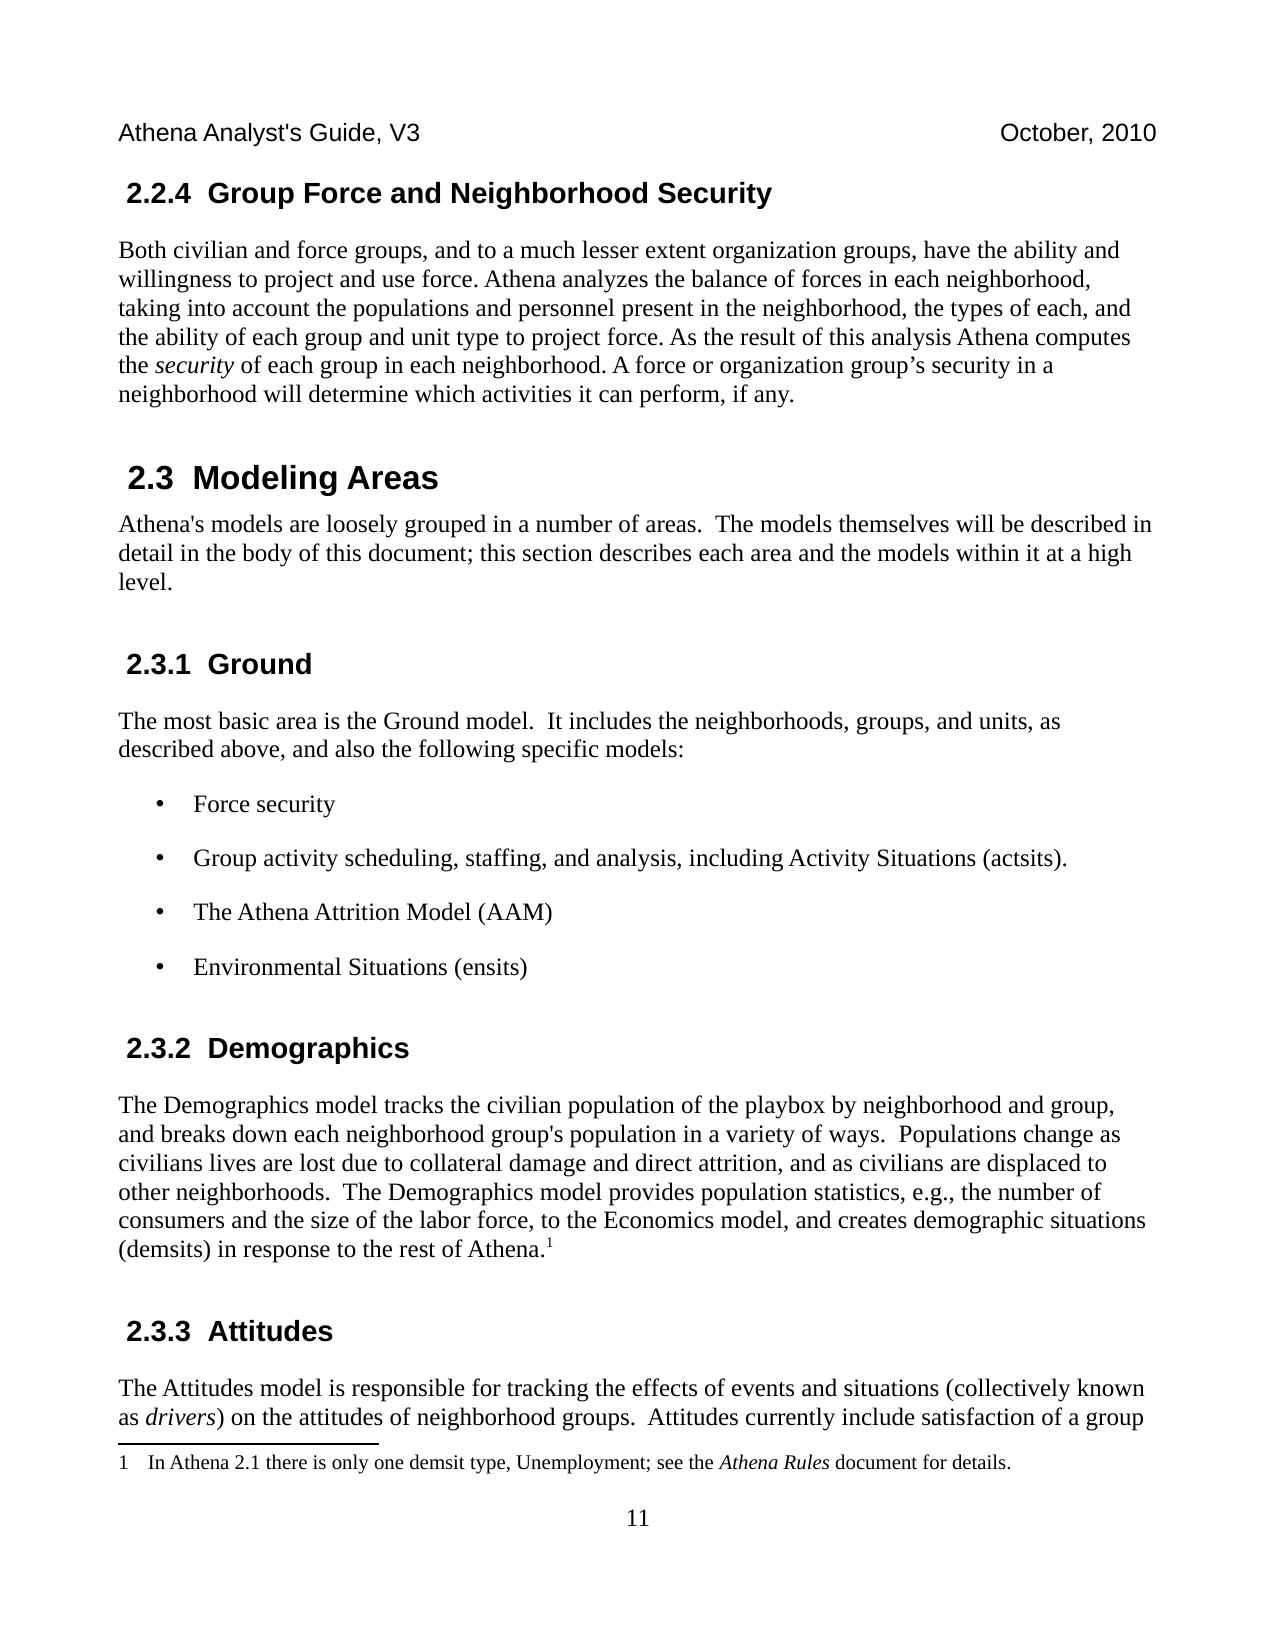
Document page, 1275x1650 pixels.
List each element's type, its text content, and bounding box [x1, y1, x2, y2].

text The Demographics model tracks the civilian population of the playbox by neighborhood and group, and breaks down each neighborhood group's population in a variety of ways. Populations change as civilians lives are lost due to collateral damage and direct attrition, and as civilians are displaced to other neighborhoods. The Demographics model provides population statistics, e.g., the number of consumers and the size of the labor force, to the Economics model, and creates demographic situations (demsits) in response to the rest of Athena. [118, 1090, 1157, 1263]
text Both civilian and force groups, and to a much lesser extent organization groups, have the ability and willingness to project and use force. Athena analyzes the balance of forces in each neighborhood, taking into account the populations and personnel present in the neighborhood, the types of each, and the ability of each group and unit type to project force. As the result of this analysis Athena computes the security of each group in each neighborhood. A force or organization group’s security in a neighborhood will determine which activities it can perform, if any. [118, 235, 1157, 408]
subtitle Ground [118, 647, 1157, 680]
text Athena's models are loosely grouped in a number of areas. The models themselves will be described in detail in the body of this document; this section describes each area and the models within it at a high level. [118, 509, 1157, 596]
list Environmental Situations (ensits) [156, 952, 1157, 980]
subtitle Demographics [118, 1031, 1157, 1065]
text In Athena 2.1 there is only one demsit type, Unemployment; see the Athena Rules document for details. [118, 1449, 1157, 1474]
list Force security [156, 789, 1157, 817]
text The Attitudes model is responsible for tracking the effects of events and situations (collectively known as drivers) on the attitudes of neighborhood groups. Attitudes currently include satisfaction of a group [118, 1373, 1157, 1431]
subtitle Modeling Areas [118, 458, 1157, 497]
text The most basic area is the Ground model. It includes the neighborhoods, groups, and units, as described above, and also the following specific models: [118, 706, 1157, 763]
subtitle Group Force and Neighborhood Security [118, 176, 1157, 210]
subtitle Attitudes [118, 1314, 1157, 1347]
list The Athena Attrition Model (AAM) [156, 897, 1157, 926]
list Group activity scheduling, staffing, and analysis, including Activity Situations (actsits). [156, 843, 1157, 872]
